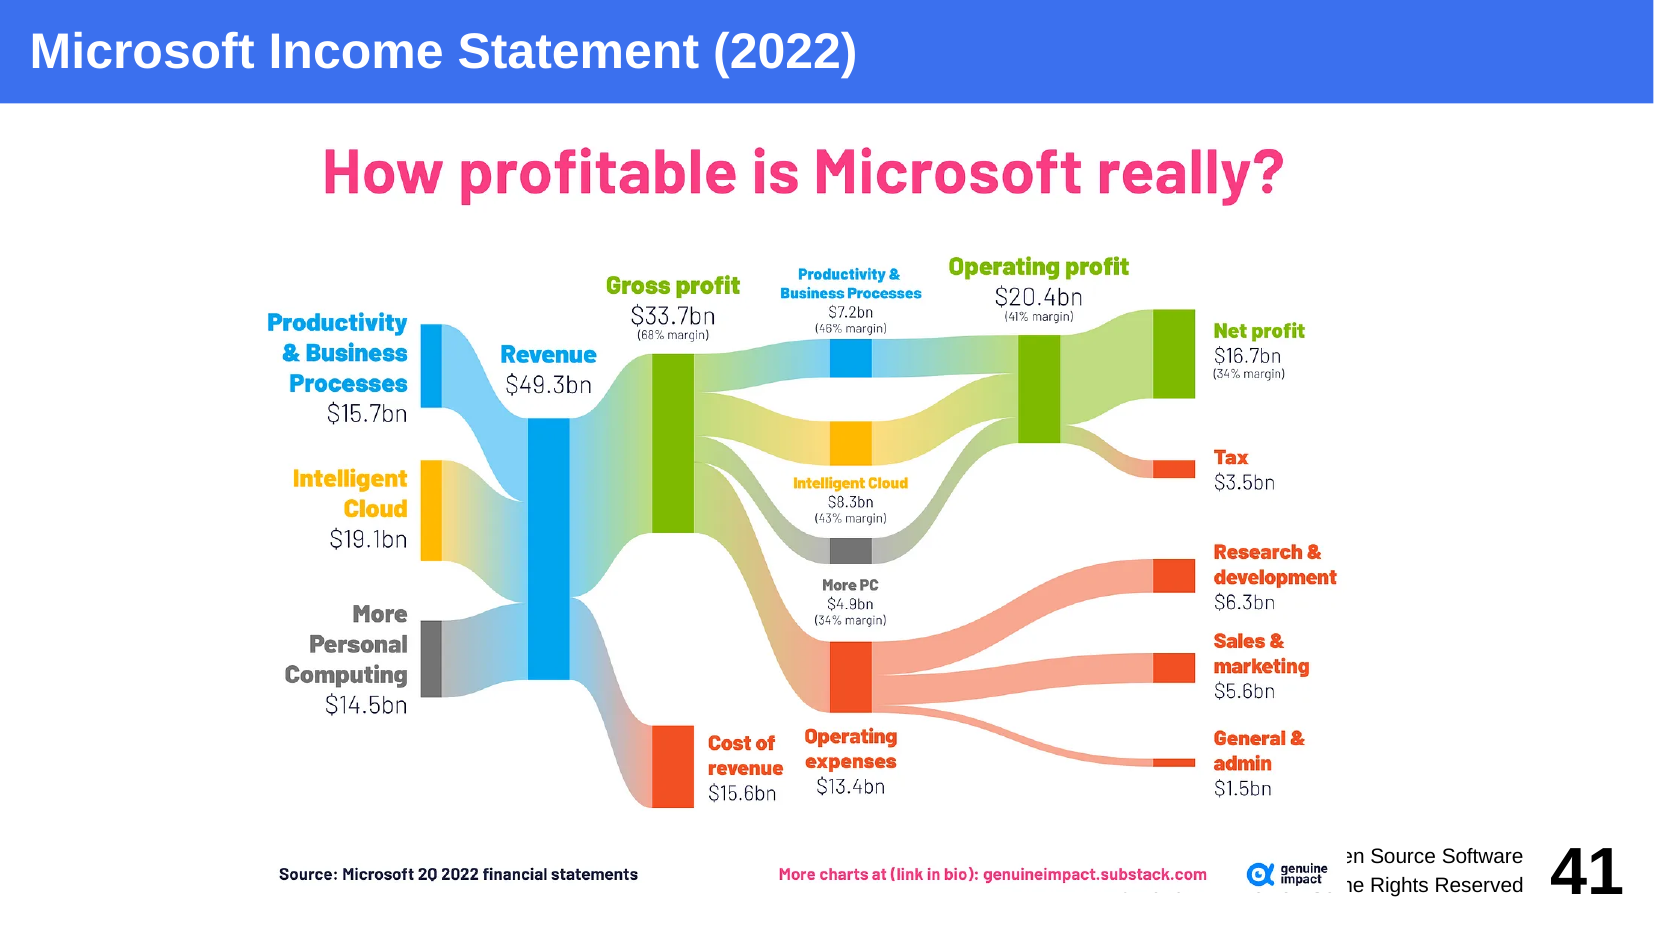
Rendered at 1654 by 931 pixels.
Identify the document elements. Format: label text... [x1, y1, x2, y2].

title Microsoft Income Statement (2022) [0, 0, 1654, 104]
picture [259, 117, 1347, 892]
